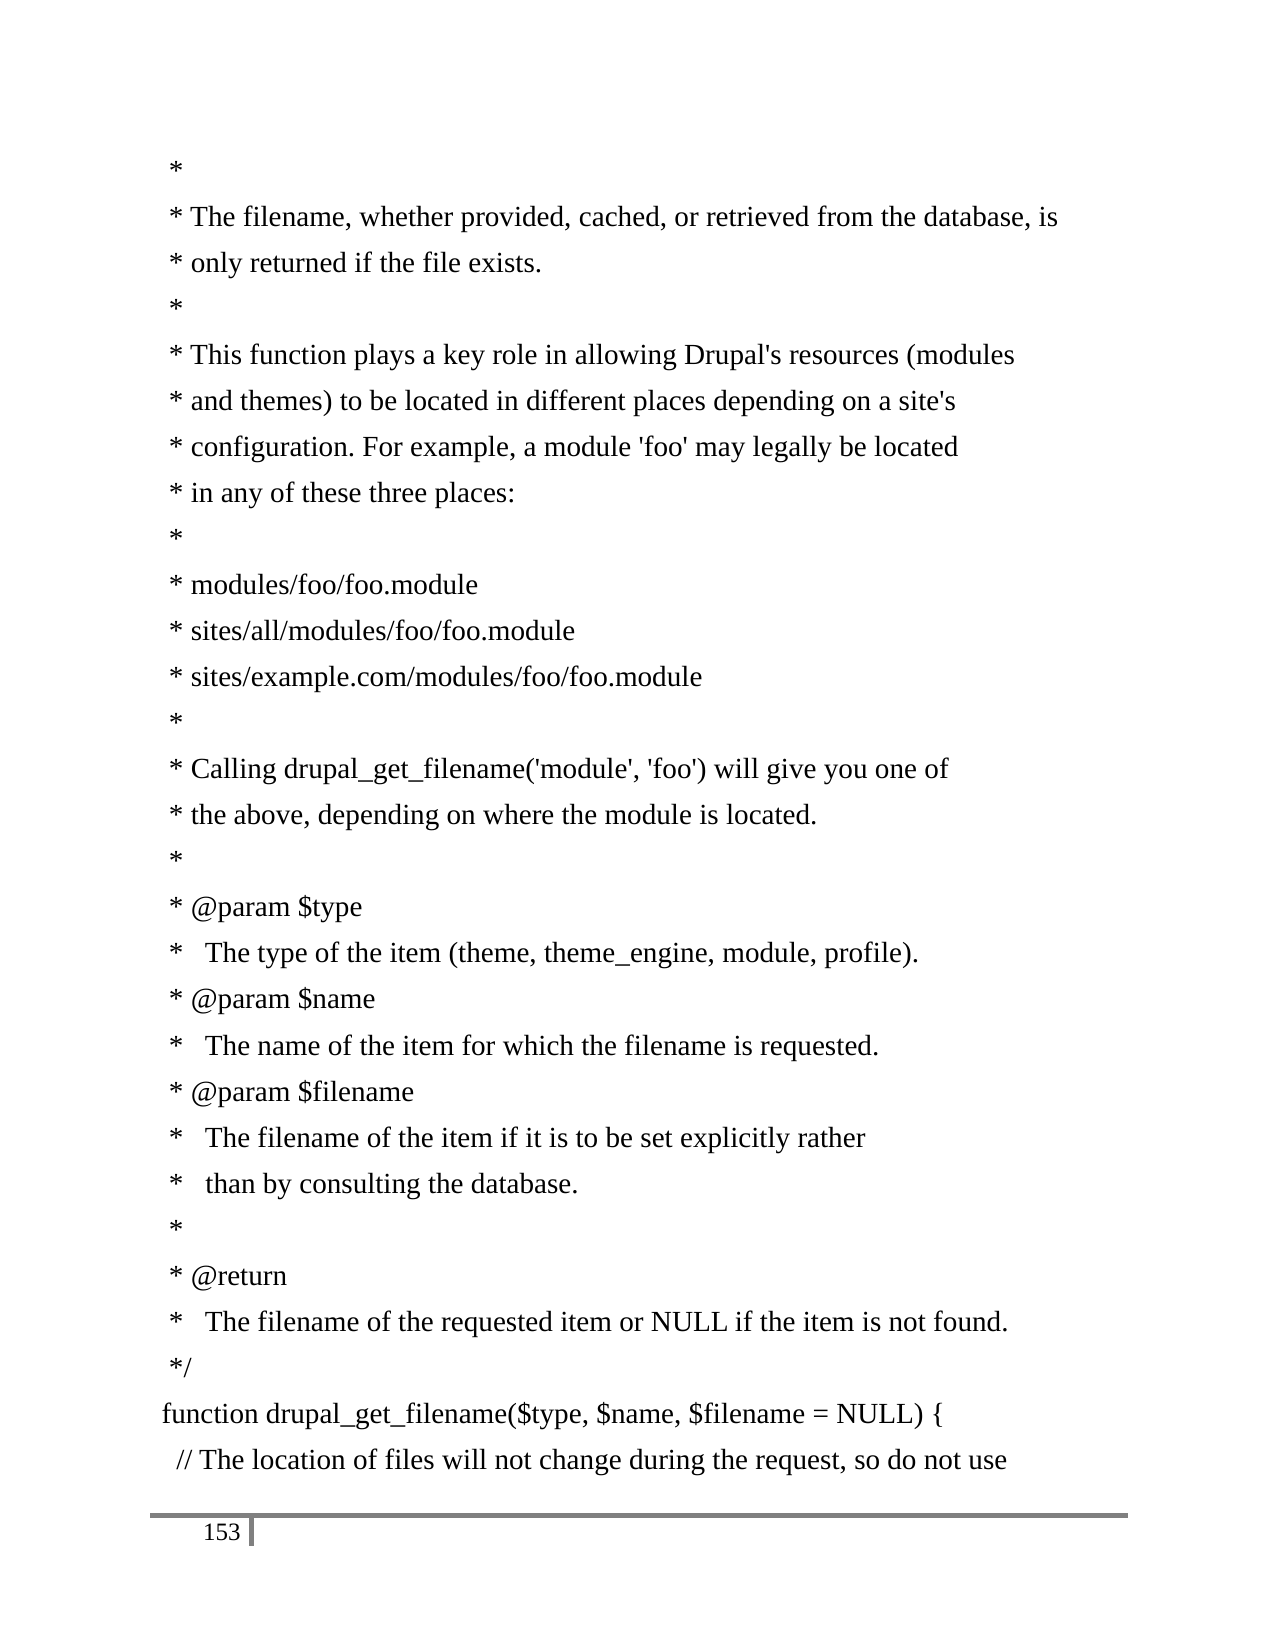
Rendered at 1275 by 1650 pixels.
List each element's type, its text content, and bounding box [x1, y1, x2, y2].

text * The filename, whether provided, cached, or retrieved from the database, is [161, 199, 1117, 232]
text * configuration. For example, a module 'foo' may legally be located [161, 429, 1117, 463]
text * [161, 153, 1117, 186]
text * modules/foo/foo.module [161, 567, 1117, 601]
text * @return [161, 1258, 1117, 1291]
text * The filename of the item if it is to be set explicitly rather [161, 1120, 1117, 1153]
text * sites/all/modules/foo/foo.module [161, 613, 1117, 647]
text * and themes) to be located in different places depending on a site's [161, 383, 1117, 417]
text * @param $name [161, 982, 1117, 1015]
text // The location of files will not change during the request, so do not use [161, 1442, 1117, 1476]
text * [161, 705, 1117, 739]
text * [161, 521, 1117, 555]
text * [161, 1212, 1117, 1245]
text * than by consulting the database. [161, 1166, 1117, 1199]
text * sites/example.com/modules/foo/foo.module [161, 659, 1117, 693]
text * in any of these three places: [161, 475, 1117, 509]
text * the above, depending on where the module is located. [161, 797, 1117, 831]
text * This function plays a key role in allowing Drupal's resources (modules [161, 337, 1117, 371]
text * The name of the item for which the filename is requested. [161, 1028, 1117, 1061]
text * [161, 843, 1117, 877]
text */ [161, 1350, 1117, 1383]
text * The filename of the requested item or NULL if the item is not found. [161, 1304, 1117, 1337]
text * @param $filename [161, 1074, 1117, 1107]
text * @param $type [161, 889, 1117, 923]
text * Calling drupal_get_filename('module', 'foo') will give you one of [161, 751, 1117, 785]
text * only returned if the file exists. [161, 245, 1117, 278]
text * The type of the item (theme, theme_engine, module, profile). [161, 936, 1117, 969]
text * [161, 291, 1117, 324]
text function drupal_get_filename($type, $name, $filename = NULL) { [161, 1396, 1117, 1429]
